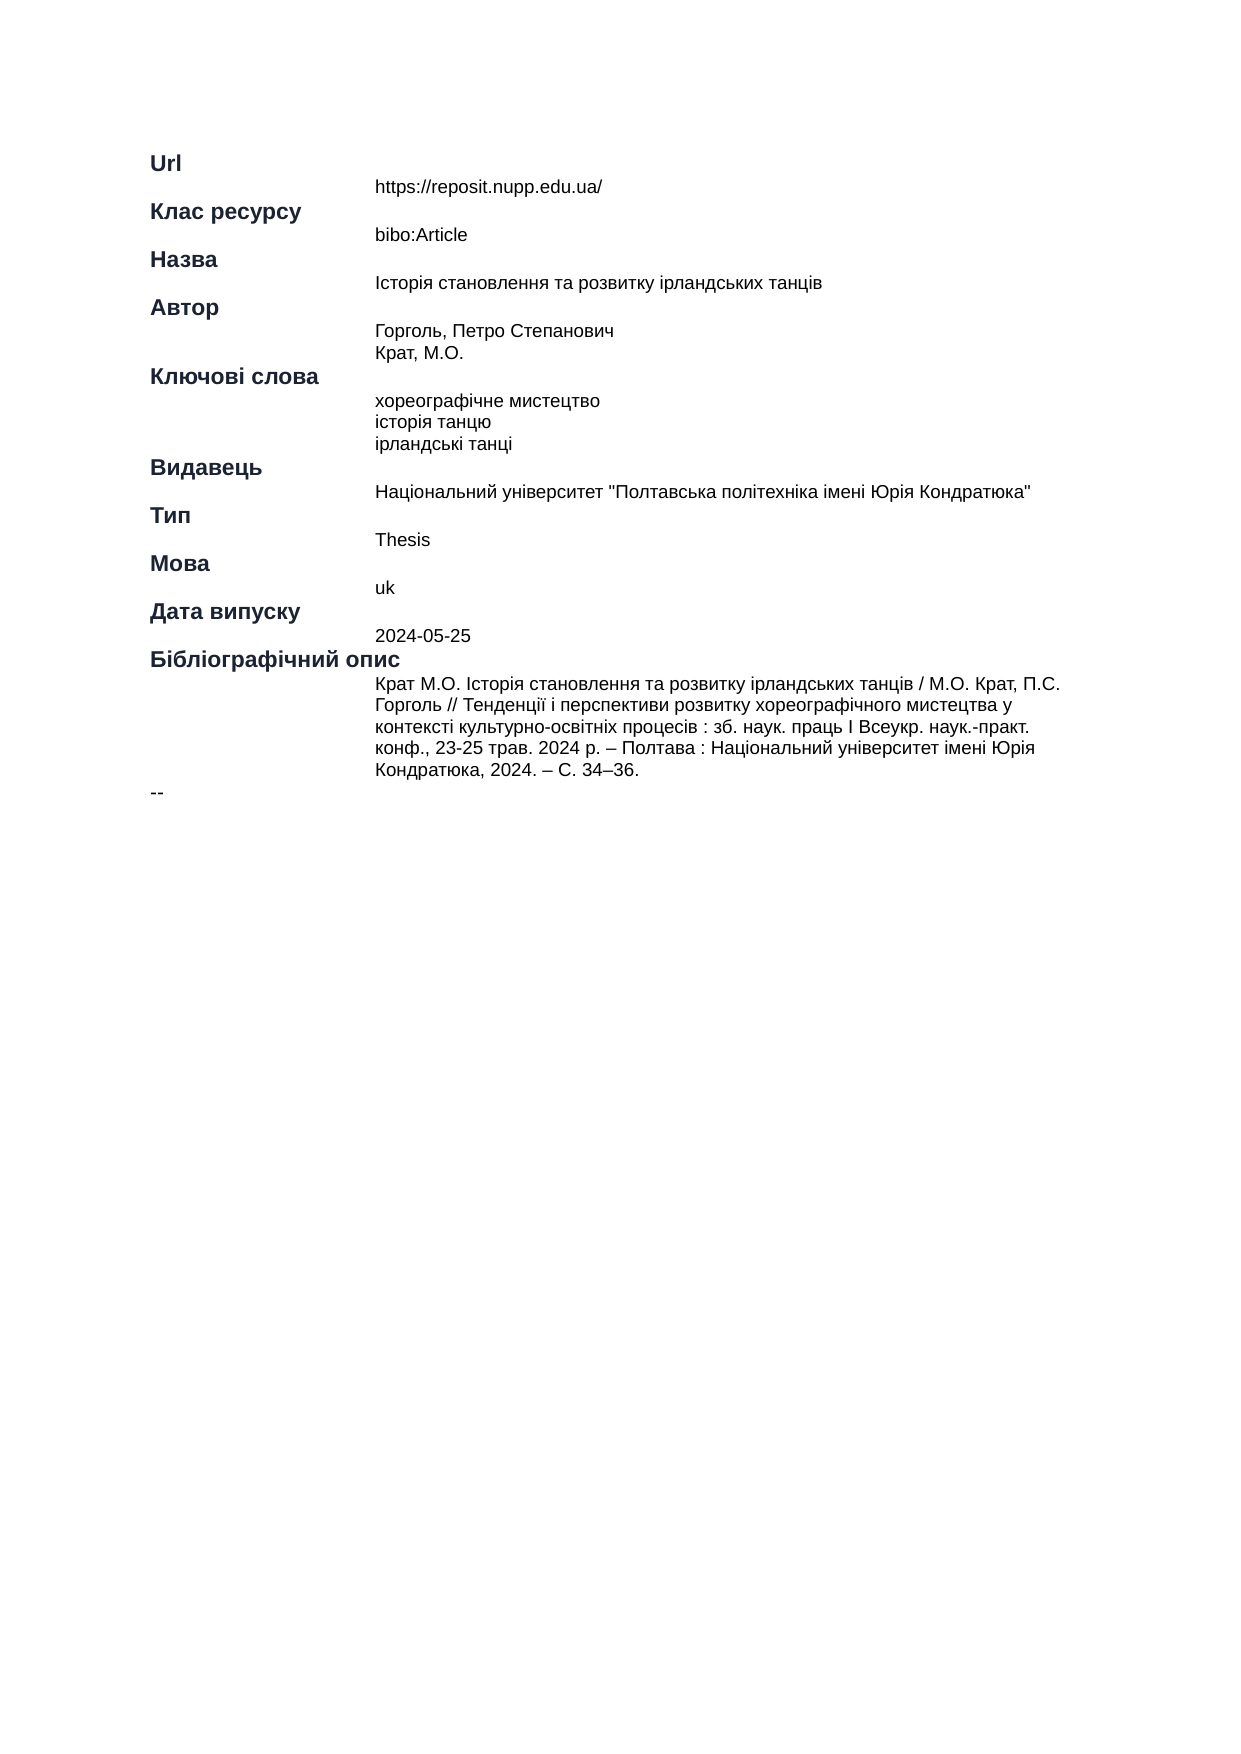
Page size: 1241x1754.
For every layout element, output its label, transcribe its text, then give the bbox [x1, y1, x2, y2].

text Назва [150, 246, 1090, 272]
text Ключові слова [150, 363, 1090, 389]
text https://reposit.nupp.edu.ua/ [375, 176, 1090, 198]
text Мова [150, 550, 1090, 576]
text Url [150, 150, 1090, 176]
text Крат, М.О. [375, 342, 1090, 363]
text Національний університет "Полтавська політехніка імені Юрія Кондратюка" [375, 481, 1090, 502]
text Видавець [150, 454, 1090, 481]
text хореографічне мистецтво [375, 389, 1090, 411]
text ірландські танці [375, 433, 1090, 454]
text Тип [150, 502, 1090, 528]
text Бібліографічний опис [150, 646, 1090, 672]
text Thesis [375, 528, 1090, 550]
text Автор [150, 294, 1090, 320]
text Клас ресурсу [150, 198, 1090, 224]
text 2024-05-25 [375, 624, 1090, 646]
text Історія становлення та розвитку ірландських танців [375, 272, 1090, 294]
text історія танцю [375, 411, 1090, 433]
text Крат М.О. Історія становлення та розвитку ірландських танців / М.О. Крат, П.С. Горголь // Тенденції і перспективи розвитку хореографічного мистецтва у контексті культурно-освітніх процесів : зб. наук. праць I Всеукр. наук.-практ. конф., 23-25 трав. 2024 р. – Полтава : Національний університет імені Юрія Кондратюка, 2024. – С. 34–36. [375, 672, 1090, 780]
text bibo:Article [375, 224, 1090, 246]
text uk [375, 576, 1090, 598]
text Горголь, Петро Степанович [375, 320, 1090, 342]
text -- [150, 780, 1090, 804]
text Дата випуску [150, 598, 1090, 624]
